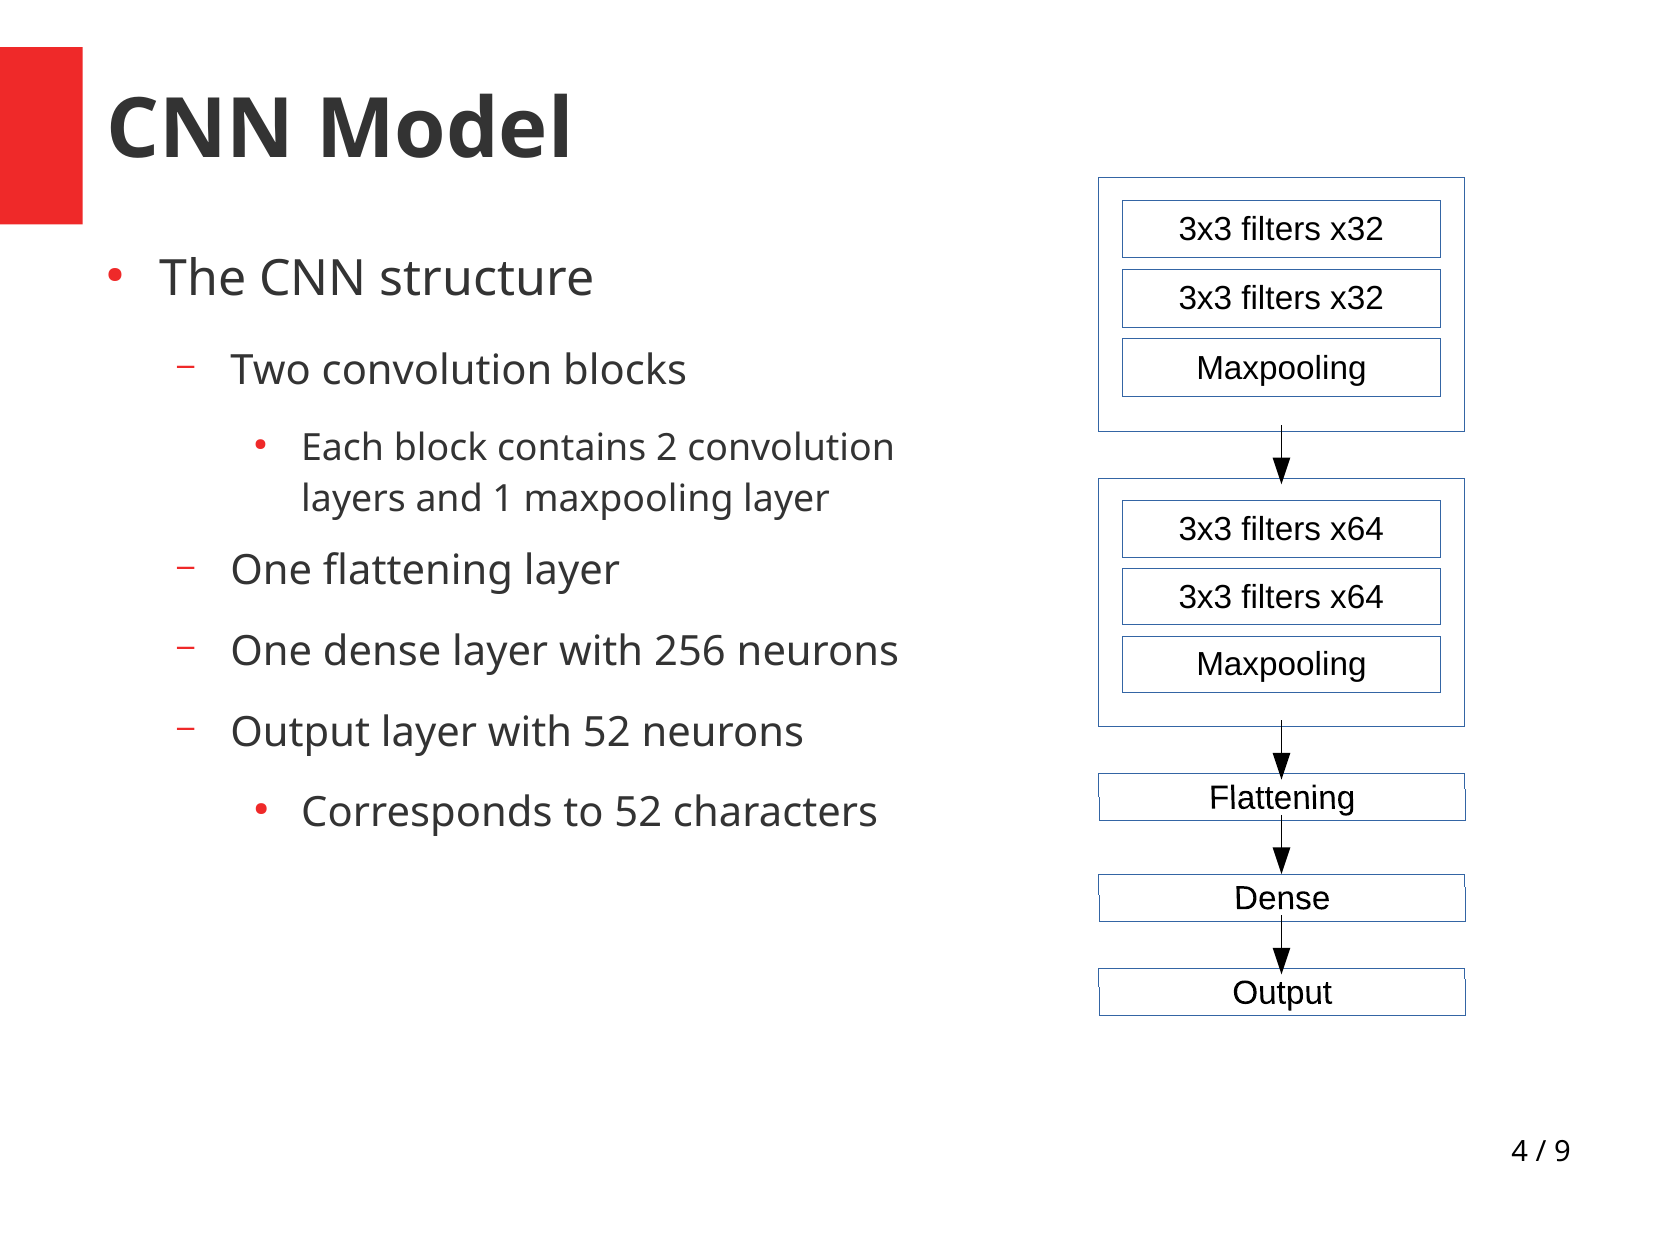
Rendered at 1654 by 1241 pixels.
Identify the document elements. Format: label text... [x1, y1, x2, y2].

list The CNN structure Two convolution blocks Each block contains 2 convolution layers and 1 maxpooling layer One flattening layer One dense layer with 256 neurons Output layer with 52 neurons Corresponds to 52 characters [88, 242, 1010, 1176]
text_box [1098, 177, 1465, 432]
text_box Maxpooling [1122, 338, 1441, 397]
title CNN Model [106, 49, 1571, 201]
text_box Dense [1098, 874, 1466, 922]
text_box Flattening [1098, 773, 1466, 821]
text_box Output [1098, 968, 1466, 1016]
text_box [1098, 478, 1465, 727]
text_box Maxpooling [1122, 636, 1441, 693]
text_box 3x3 filters x32 [1122, 200, 1441, 258]
text_box 3x3 filters x32 [1122, 269, 1441, 328]
text_box 3x3 filters x64 [1122, 568, 1441, 625]
text_box 3x3 filters x64 [1122, 500, 1441, 558]
